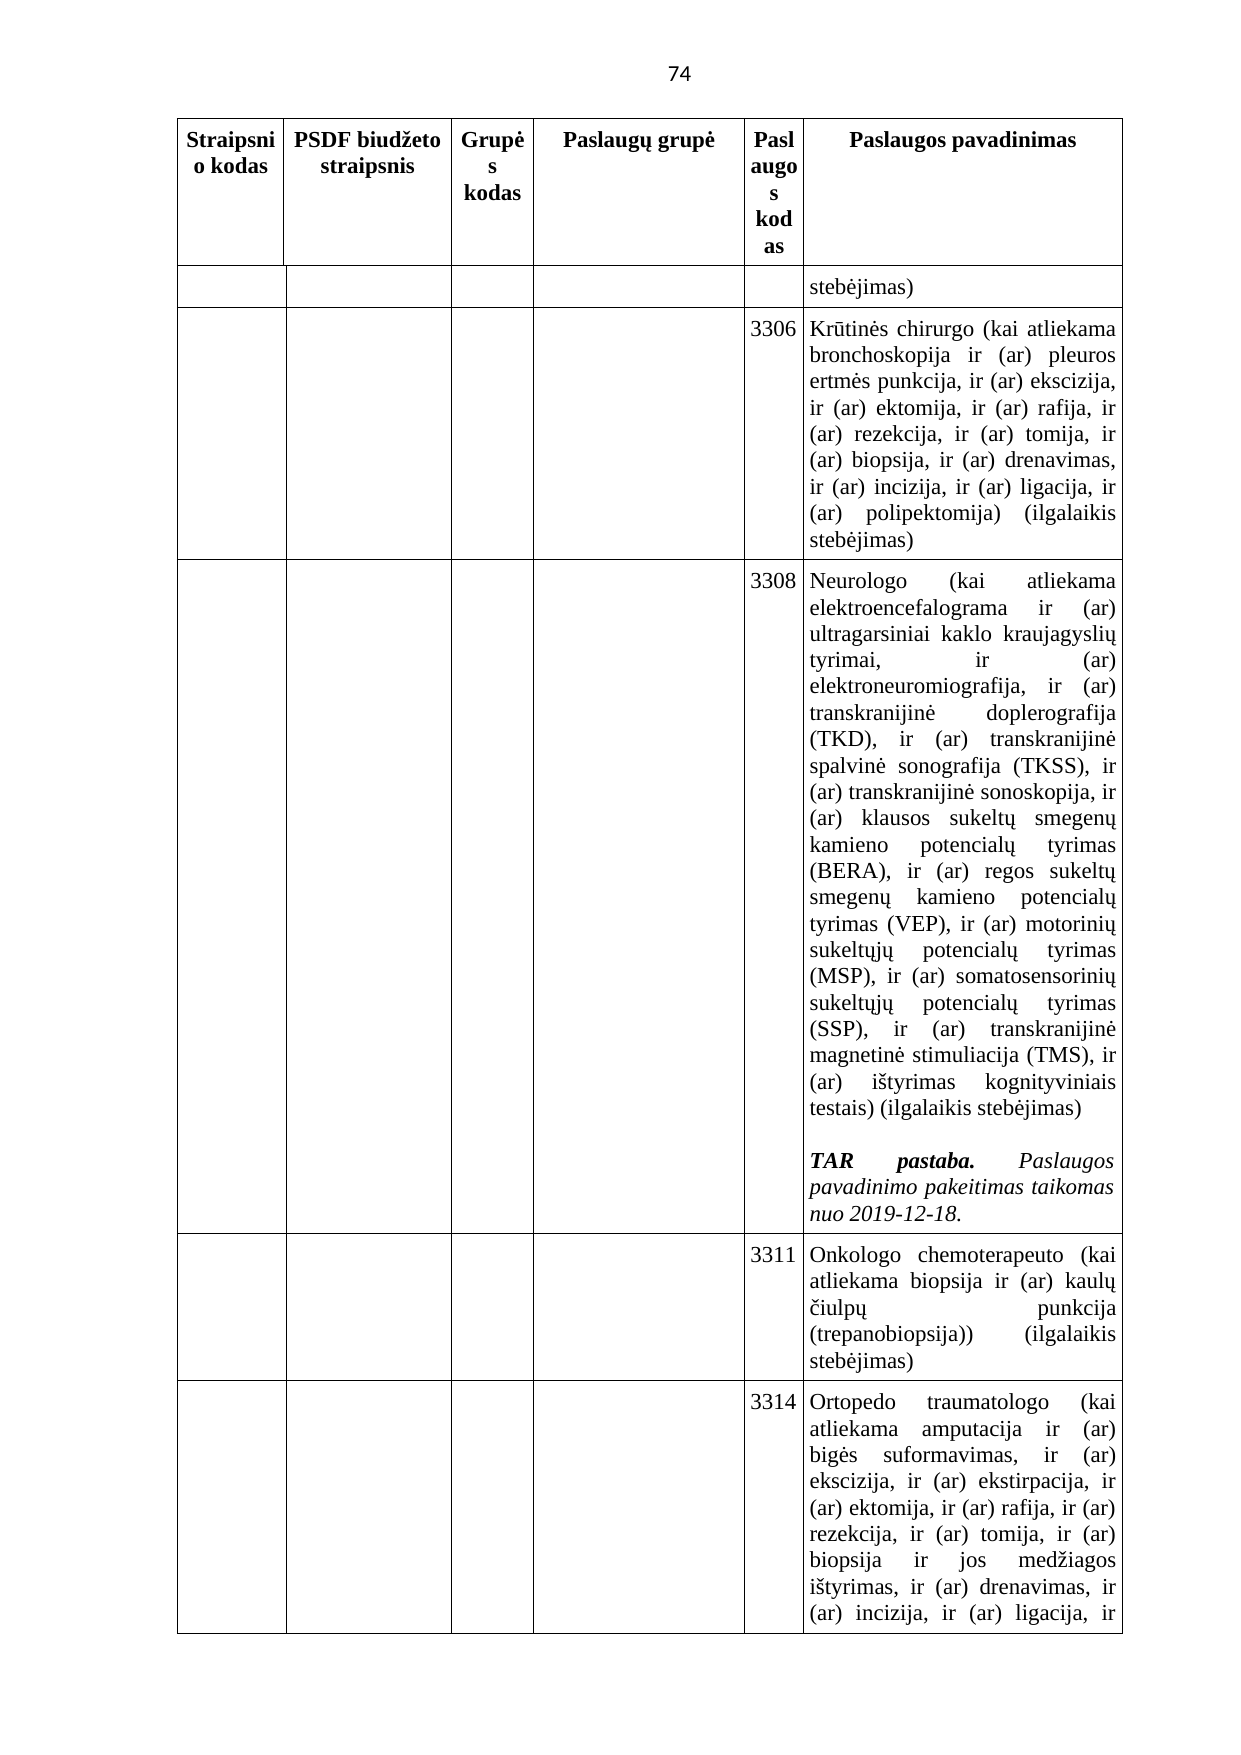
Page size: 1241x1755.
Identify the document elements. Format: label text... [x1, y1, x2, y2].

table_cell [287, 1234, 451, 1380]
table_cell [452, 560, 533, 1233]
table_cell 3306 [745, 308, 803, 559]
table_cell 3314 [745, 1381, 803, 1632]
table_header Paslaugos pavadinimas [804, 119, 1122, 265]
table_cell [534, 560, 744, 1233]
table_cell 3308 [745, 560, 803, 1233]
table_cell [452, 266, 533, 307]
table_header Paslaugų grupė [534, 119, 744, 265]
table_cell 3311 [745, 1234, 803, 1380]
table_cell [287, 266, 451, 307]
table_cell [287, 560, 451, 1233]
table_cell [287, 1381, 451, 1632]
table_cell stebėjimas) [804, 266, 1122, 307]
table_header Paslaugos kodas [745, 119, 803, 265]
table_cell Ortopedo traumatologo (kai atliekama amputacija ir (ar) bigės suformavimas, ir (ar) ekscizija, ir (ar) ekstirpacija, ir (ar) ektomija, ir (ar) rafija, ir (ar) rezekcija, ir (ar) tomija, ir (ar) biopsija ir jos medžiagos ištyrimas, ir (ar) drenavimas, ir (ar) incizija, ir (ar) ligacija, ir [804, 1381, 1122, 1632]
table_cell [452, 1234, 533, 1380]
table_cell [178, 1234, 286, 1380]
table_cell [534, 1234, 744, 1380]
table_cell [452, 308, 533, 559]
table_cell Onkologo chemoterapeuto (kai atliekama biopsija ir (ar) kaulų čiulpų punkcija (trepanobiopsija)) (ilgalaikis stebėjimas) [804, 1234, 1122, 1380]
table_cell [178, 308, 286, 559]
table_cell [178, 560, 286, 1233]
table_cell [452, 1381, 533, 1632]
table_cell [178, 266, 286, 307]
table_cell [534, 266, 744, 307]
table_cell [534, 308, 744, 559]
table_cell [287, 308, 451, 559]
table_cell Krūtinės chirurgo (kai atliekama bronchoskopija ir (ar) pleuros ertmės punkcija, ir (ar) ekscizija, ir (ar) ektomija, ir (ar) rafija, ir (ar) rezekcija, ir (ar) tomija, ir (ar) biopsija, ir (ar) drenavimas, ir (ar) incizija, ir (ar) ligacija, ir (ar) polipektomija) (ilgalaikis stebėjimas) [804, 308, 1122, 559]
table_cell [745, 266, 803, 307]
table_cell Neurologo (kai atliekama elektroencefalograma ir (ar) ultragarsiniai kaklo kraujagyslių tyrimai, ir (ar) elektroneuromiografija, ir (ar) transkranijinė doplerografija (TKD), ir (ar) transkranijinė spalvinė sonografija (TKSS), ir (ar) transkranijinė sonoskopija, ir (ar) klausos sukeltų smegenų kamieno potencialų tyrimas (BERA), ir (ar) regos sukeltų smegenų kamieno potencialų tyrimas (VEP), ir (ar) motorinių sukeltųjų potencialų tyrimas (MSP), ir (ar) somatosensorinių sukeltųjų potencialų tyrimas (SSP), ir (ar) transkranijinė magnetinė stimuliacija (TMS), ir (ar) ištyrimas kognityviniais testais) (ilgalaikis stebėjimas) TAR pastaba. Paslaugos pavadinimo pakeitimas taikomas nuo 2019-12-18. [804, 560, 1122, 1233]
table_cell [178, 1381, 286, 1632]
table_header Straipsnio kodas [178, 119, 283, 265]
table_header Grupės kodas [452, 119, 533, 265]
table_header PSDF biudžeto straipsnis [284, 119, 451, 265]
table_cell [534, 1381, 744, 1632]
